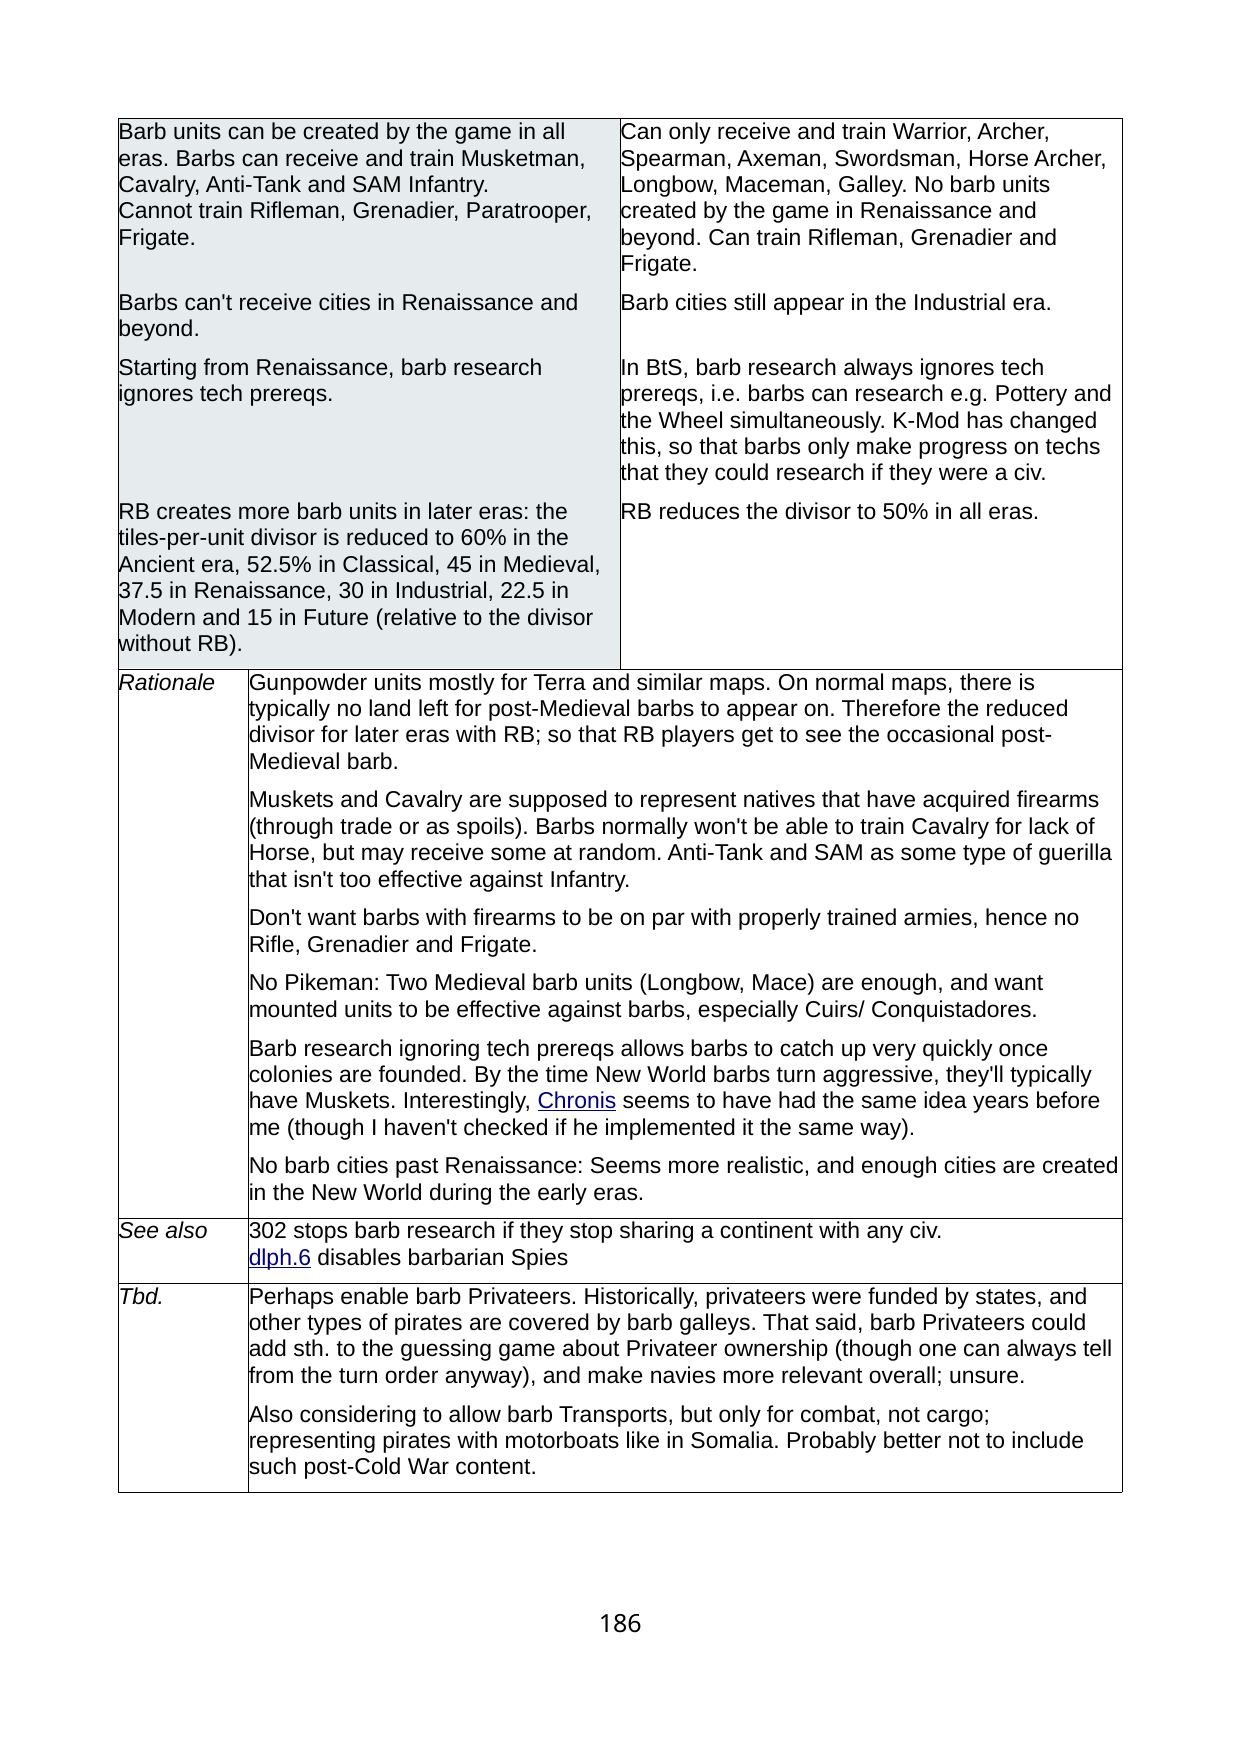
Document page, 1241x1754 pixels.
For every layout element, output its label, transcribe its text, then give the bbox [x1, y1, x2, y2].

table_cell Rationale [119, 670, 248, 1217]
table_cell See also [119, 1219, 248, 1283]
table_cell 302 stops barb research if they stop sharing a continent with any civ. dlph.6 disables barbarian Spies [249, 1219, 1122, 1283]
table_cell Barb units can be created by the game in all eras. Barbs can receive and train Musketman, Cavalry, Anti-Tank and SAM Infantry. Cannot train Rifleman, Grenadier, Paratrooper, Frigate. Barbs can't receive cities in Renaissance and beyond. Starting from Renaissance, barb research ignores tech prereqs. RB creates more barb units in later eras: the tiles-per-unit divisor is reduced to 60% in the Ancient era, 52.5% in Classical, 45 in Medieval, 37.5 in Renaissance, 30 in Industrial, 22.5 in Modern and 15 in Future (relative to the divisor without RB). [119, 119, 620, 668]
table_cell Can only receive and train Warrior, Archer, Spearman, Axeman, Swordsman, Horse Archer, Longbow, Maceman, Galley. No barb units created by the game in Renaissance and beyond. Can train Rifleman, Grenadier and Frigate. Barb cities still appear in the Industrial era. In BtS, barb research always ignores tech prereqs, i.e. barbs can research e.g. Pottery and the Wheel simultaneously. K-Mod has changed this, so that barbs only make progress on techs that they could research if they were a civ. RB reduces the divisor to 50% in all eras. [621, 119, 1122, 668]
table_cell Perhaps enable barb Privateers. Historically, privateers were funded by states, and other types of pirates are covered by barb galleys. That said, barb Privateers could add sth. to the guessing game about Privateer ownership (though one can always tell from the turn order anyway), and make navies more relevant overall; unsure. Also considering to allow barb Transports, but only for combat, not cargo; representing pirates with motorboats like in Somalia. Probably better not to include such post-Cold War content. [249, 1284, 1122, 1492]
table_cell Gunpowder units mostly for Terra and similar maps. On normal maps, there is typically no land left for post-Medieval barbs to appear on. Therefore the reduced divisor for later eras with RB; so that RB players get to see the occasional post-Medieval barb. Muskets and Cavalry are supposed to represent natives that have acquired firearms (through trade or as spoils). Barbs normally won't be able to train Cavalry for lack of Horse, but may receive some at random. Anti-Tank and SAM as some type of guerilla that isn't too effective against Infantry. Don't want barbs with firearms to be on par with properly trained armies, hence no Rifle, Grenadier and Frigate. No Pikeman: Two Medieval barb units (Longbow, Mace) are enough, and want mounted units to be effective against barbs, especially Cuirs/ Conquistadores. Barb research ignoring tech prereqs allows barbs to catch up very quickly once colonies are founded. By the time New World barbs turn aggressive, they'll typically have Muskets. Interestingly, Chronis seems to have had the same idea years before me (though I haven't checked if he implemented it the same way). No barb cities past Renaissance: Seems more realistic, and enough cities are created in the New World during the early eras. [249, 670, 1122, 1217]
table_cell Tbd. [119, 1284, 248, 1492]
